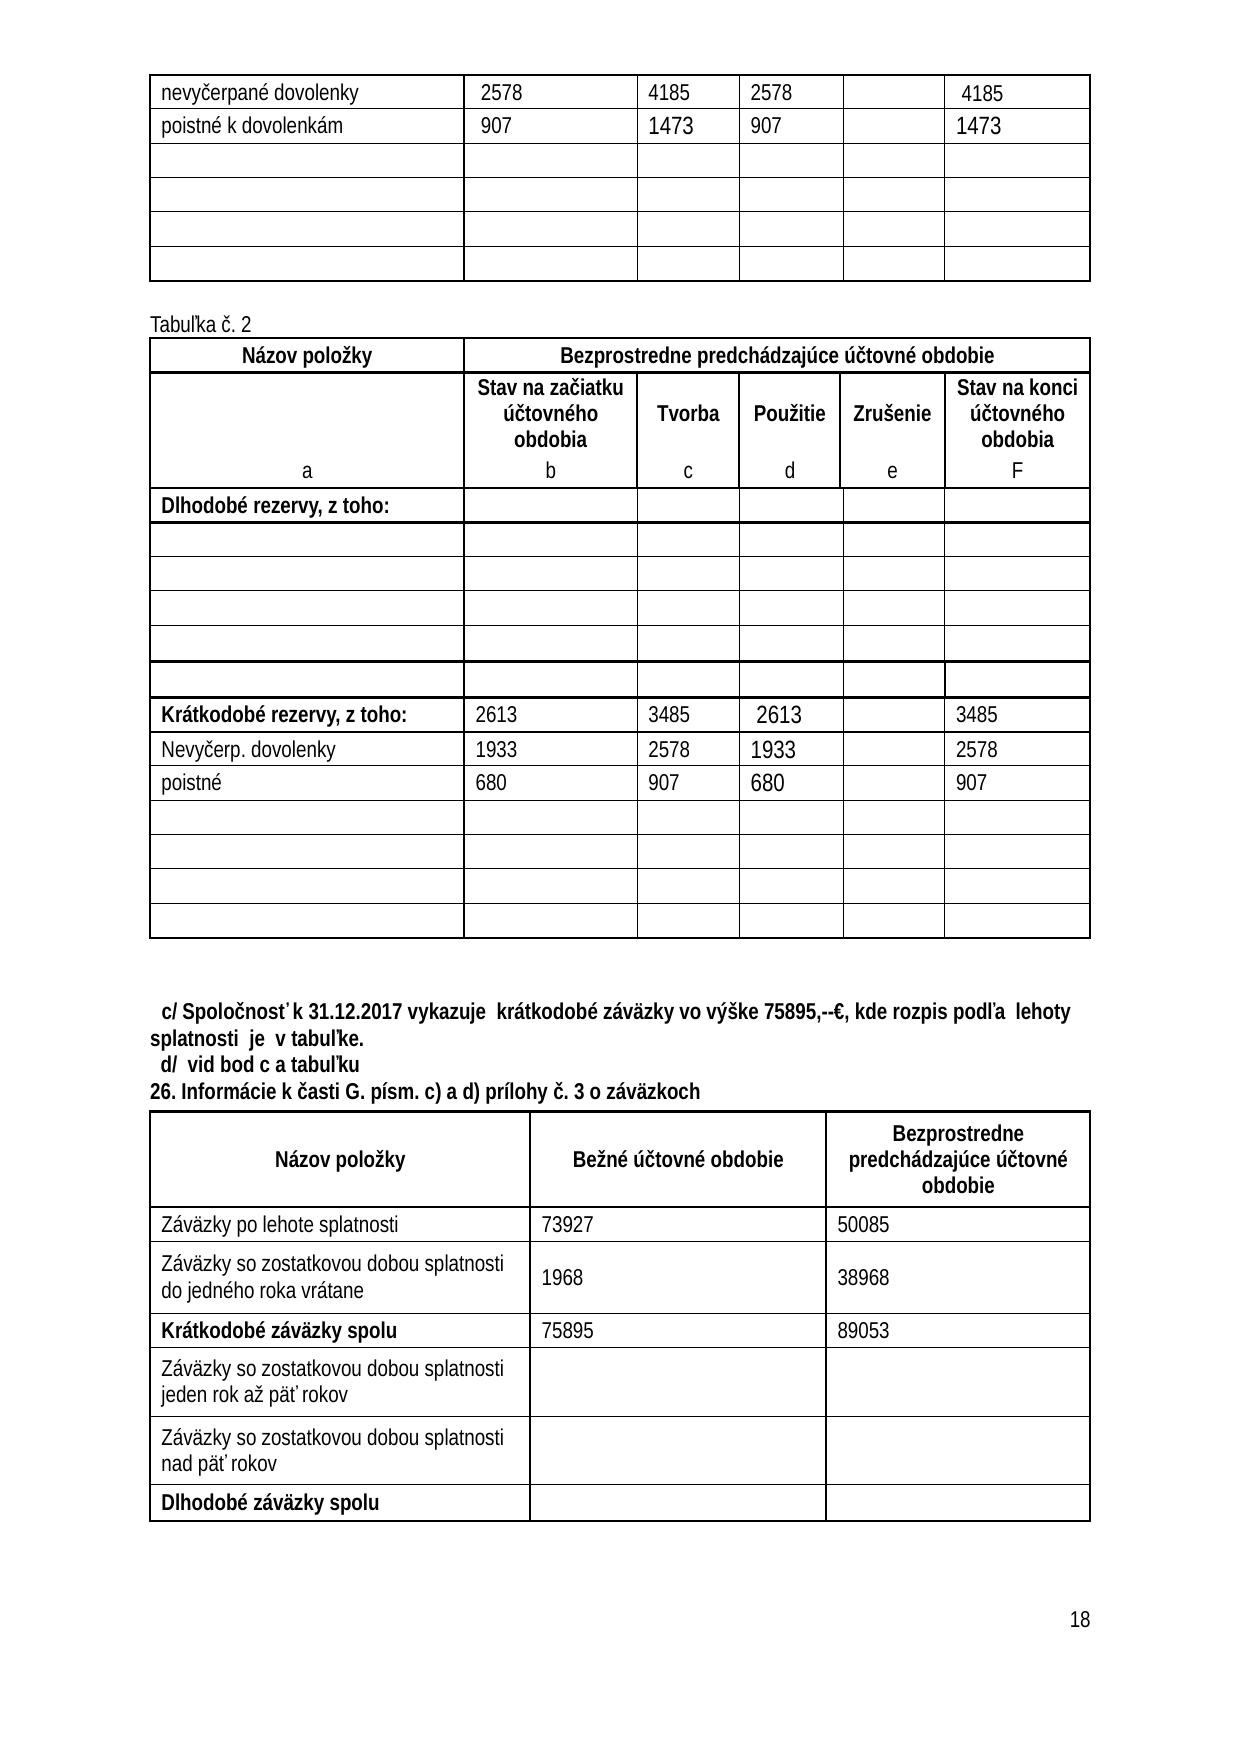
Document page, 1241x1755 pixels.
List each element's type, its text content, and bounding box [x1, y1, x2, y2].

table_cell [151, 904, 463, 937]
table_cell [465, 591, 637, 624]
table_cell a [151, 453, 463, 487]
text Tabuľka č. 2 [150, 311, 1090, 337]
table_cell [945, 489, 1089, 521]
table_cell [465, 869, 637, 903]
table_cell [740, 591, 843, 624]
table_cell Záväzky so zostatkovou dobou splatnosti jeden rok až päť rokov [151, 1348, 529, 1416]
table_cell [740, 869, 843, 903]
table_cell [740, 524, 843, 556]
table_cell Stav na konci účtovného obdobia [946, 374, 1089, 453]
table_cell [638, 212, 739, 246]
table_cell [844, 733, 944, 765]
title 26. Informácie k časti G. písm. c) a d) prílohy č. 3 o záväzkoch [150, 1078, 1090, 1104]
table_cell [740, 247, 843, 280]
table_cell 73927 [531, 1208, 825, 1241]
table_cell 2613 [740, 699, 843, 731]
table_header Názov položky [151, 1113, 529, 1206]
table_cell [151, 374, 463, 453]
table_header Názov položky [151, 339, 463, 371]
table_cell [844, 591, 944, 624]
table_cell [844, 835, 944, 868]
table_cell [465, 835, 637, 868]
table_cell [465, 663, 637, 696]
table_cell [945, 247, 1089, 280]
table_cell [844, 489, 944, 521]
table_cell Záväzky po lehote splatnosti [151, 1208, 529, 1241]
table_cell [740, 212, 843, 246]
table_cell [844, 663, 944, 696]
table_cell 907 [740, 109, 843, 142]
table_cell [638, 591, 739, 624]
table_cell 3485 [945, 699, 1089, 731]
table_cell [844, 557, 944, 590]
table_cell [945, 591, 1089, 624]
table_cell [151, 178, 463, 211]
table_cell Záväzky so zostatkovou dobou splatnosti nad päť rokov [151, 1417, 529, 1484]
table_cell [638, 557, 739, 590]
table_cell 907 [465, 109, 637, 142]
table_cell [945, 801, 1089, 834]
table_cell nevyčerpané dovolenky [151, 76, 463, 108]
table_cell [465, 904, 637, 937]
table_cell [844, 212, 944, 246]
table_cell 38968 [827, 1242, 1089, 1312]
table_cell [465, 247, 637, 280]
table_cell 4185 [638, 76, 739, 108]
table_cell [638, 144, 739, 177]
text c/ Spoločnosť k 31.12.2017 vykazuje krátkodobé záväzky vo výške 75895,--€, kde rozpis podľa lehoty splatnosti je v tabuľke. [150, 996, 1090, 1051]
table_cell [827, 1485, 1089, 1520]
table_cell [151, 247, 463, 280]
table_cell [945, 626, 1089, 660]
table_cell poistné [151, 766, 463, 799]
table_cell 50085 [827, 1208, 1089, 1241]
table_cell [945, 144, 1089, 177]
table_cell [151, 801, 463, 834]
table_cell [844, 76, 944, 108]
table_cell 1933 [465, 733, 637, 765]
table_cell [465, 489, 637, 521]
table_cell Zrušenie [841, 374, 944, 453]
table_cell [844, 801, 944, 834]
table_cell [945, 178, 1089, 211]
table_cell [844, 247, 944, 280]
table_cell 907 [638, 766, 739, 799]
table_cell 2578 [945, 733, 1089, 765]
table_cell 907 [945, 766, 1089, 799]
table_cell [740, 835, 843, 868]
table_cell [945, 212, 1089, 246]
table_cell Krátkodobé rezervy, z toho: [151, 699, 463, 731]
table_header Bezprostredne predchádzajúce účtovné obdobie [465, 339, 1089, 371]
table_cell [465, 144, 637, 177]
table_cell [151, 212, 463, 246]
table_cell poistné k dovolenkám [151, 109, 463, 142]
text d/ vid bod c a tabuľku [150, 1051, 1090, 1078]
table_cell [638, 835, 739, 868]
table_cell [151, 663, 463, 696]
table_cell [465, 557, 637, 590]
table_cell 2578 [638, 733, 739, 765]
table_cell [945, 524, 1089, 556]
table_header Bezprostredne predchádzajúce účtovné obdobie [827, 1113, 1089, 1206]
table_cell Stav na začiatku účtovného obdobia [465, 374, 636, 453]
table_cell [844, 109, 944, 142]
table_cell [638, 489, 739, 521]
table_cell Krátkodobé záväzky spolu [151, 1314, 529, 1347]
table_cell [465, 178, 637, 211]
table_cell [844, 524, 944, 556]
table_cell 89053 [827, 1314, 1089, 1347]
table_cell e [841, 453, 944, 487]
table_cell [638, 869, 739, 903]
table_cell [740, 489, 843, 521]
table_cell Tvorba [638, 374, 738, 453]
table_cell [151, 524, 463, 556]
table_cell [638, 178, 739, 211]
table_cell 75895 [531, 1314, 825, 1347]
table_cell [151, 144, 463, 177]
table_cell [638, 247, 739, 280]
table_cell [638, 904, 739, 937]
table_cell [465, 626, 637, 660]
table_cell [740, 801, 843, 834]
table_cell [844, 144, 944, 177]
table_cell Nevyčerp. dovolenky [151, 733, 463, 765]
table_cell [740, 557, 843, 590]
table_cell 1473 [945, 109, 1089, 142]
table_cell 4185 [945, 76, 1089, 108]
table_cell 3485 [638, 699, 739, 731]
table_cell [844, 699, 944, 731]
table_cell [531, 1485, 825, 1520]
table_cell 1968 [531, 1242, 825, 1312]
table_cell F [946, 453, 1089, 487]
table_header Bežné účtovné obdobie [531, 1113, 825, 1206]
table_cell [531, 1348, 825, 1416]
table_cell [638, 626, 739, 660]
table_cell [946, 663, 1089, 696]
table_cell [945, 869, 1089, 903]
table_cell [827, 1348, 1089, 1416]
table_cell [844, 766, 944, 799]
table_cell [945, 557, 1089, 590]
table_cell [465, 524, 637, 556]
table_cell d [740, 453, 839, 487]
table_cell 680 [465, 766, 637, 799]
table_cell 2578 [465, 76, 637, 108]
table_cell [827, 1417, 1089, 1484]
table_cell [844, 178, 944, 211]
table_cell Dlhodobé rezervy, z toho: [151, 489, 463, 521]
table_cell [151, 835, 463, 868]
table_cell 1933 [740, 733, 843, 765]
table_cell b [465, 453, 636, 487]
table_cell [151, 591, 463, 624]
table_cell [638, 663, 739, 696]
table_cell [151, 557, 463, 590]
table_cell [638, 524, 739, 556]
table_cell [151, 869, 463, 903]
table_cell 1473 [638, 109, 739, 142]
table_cell 2578 [740, 76, 843, 108]
table_cell [465, 212, 637, 246]
table_cell [740, 178, 843, 211]
table_cell [638, 801, 739, 834]
table_cell [740, 663, 843, 696]
table_cell Dlhodobé záväzky spolu [151, 1485, 529, 1520]
table_cell [740, 144, 843, 177]
table_cell c [638, 453, 738, 487]
table_cell [844, 904, 944, 937]
table_cell [465, 801, 637, 834]
table_cell [945, 904, 1089, 937]
table_cell [844, 869, 944, 903]
table_cell [740, 904, 843, 937]
table_cell [844, 626, 944, 660]
table_cell 2613 [465, 699, 637, 731]
table_cell Záväzky so zostatkovou dobou splatnosti do jedného roka vrátane [151, 1242, 529, 1312]
table_cell Použitie [740, 374, 839, 453]
table_cell [151, 626, 463, 660]
table_cell 680 [740, 766, 843, 799]
table_cell [740, 626, 843, 660]
table_cell [531, 1417, 825, 1484]
table_cell [945, 835, 1089, 868]
